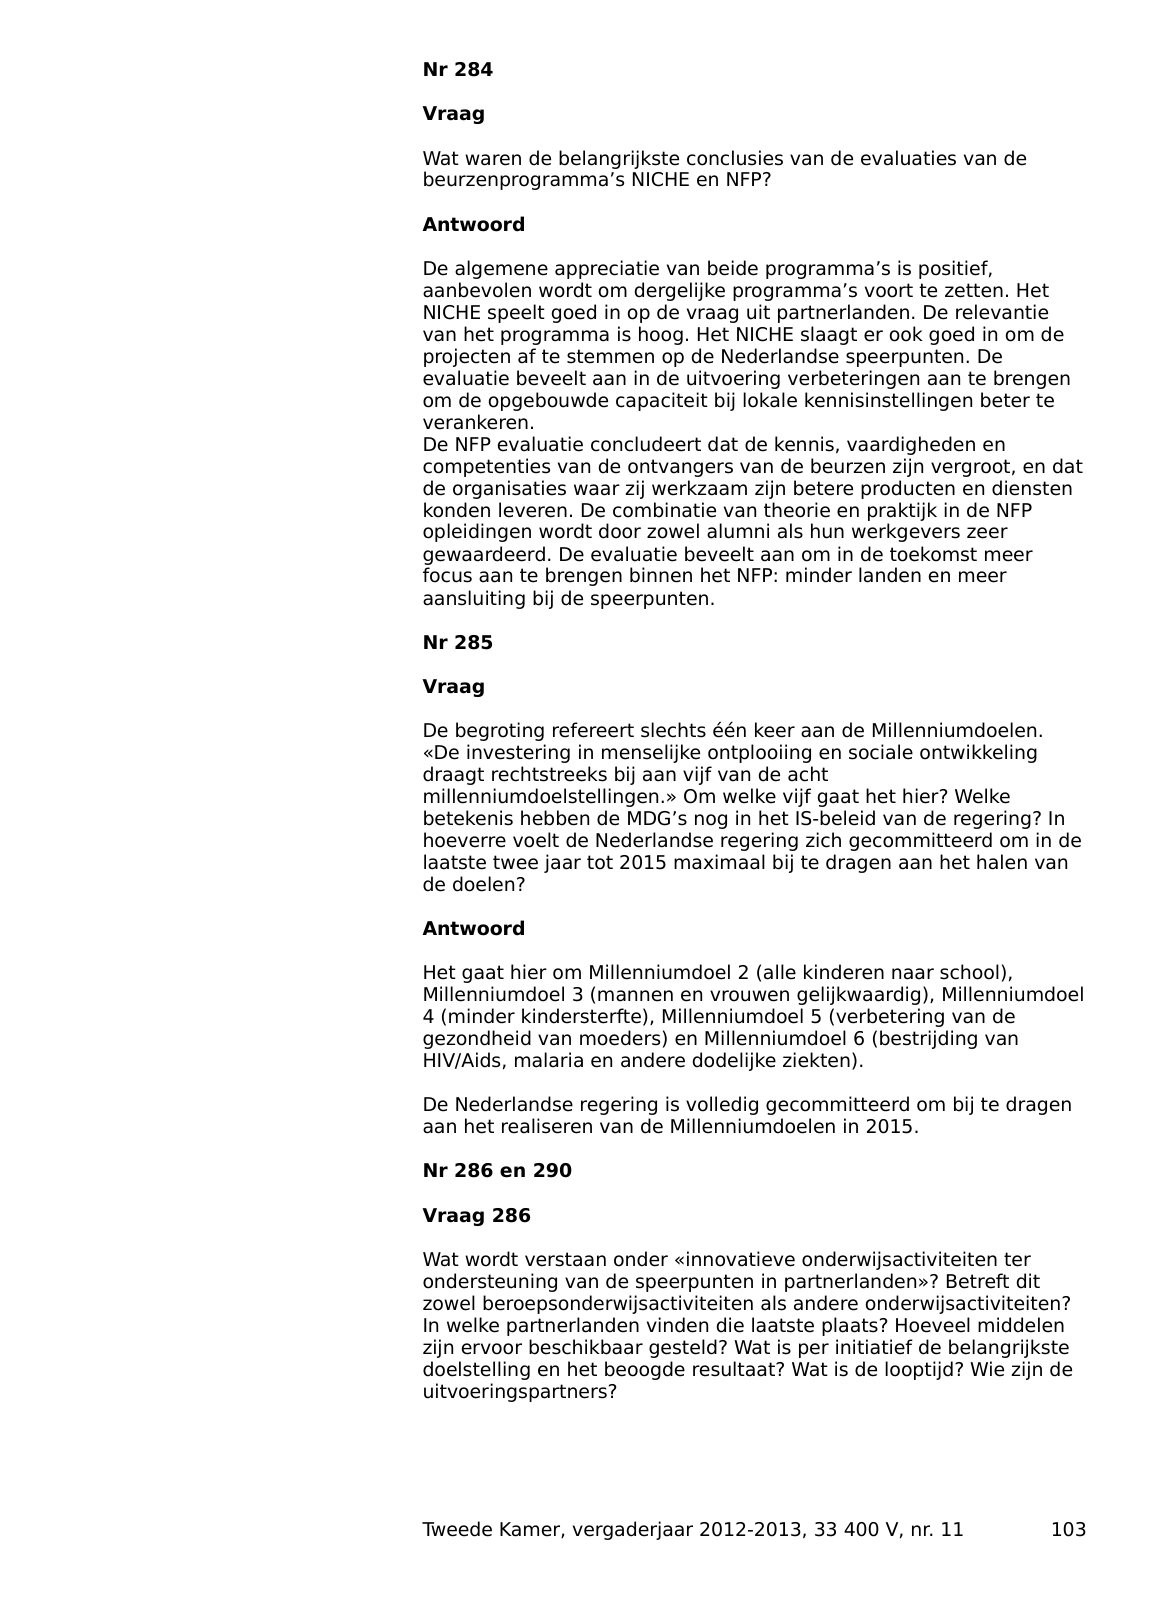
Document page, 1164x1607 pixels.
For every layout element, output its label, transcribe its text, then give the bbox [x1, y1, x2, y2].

subtitle Vraag [422, 676, 1087, 698]
subtitle Nr 284 [422, 59, 1087, 81]
text Wat waren de belangrijkste conclusies van de evaluaties van de beurzenprogramma’s NICHE en NFP? [422, 147, 1087, 191]
text De begroting refereert slechts één keer aan de Millenniumdoelen. «De investering in menselijke ontplooiing en sociale ontwikkeling draagt rechtstreeks bij aan vijf van de acht millenniumdoelstellingen.» Om welke vijf gaat het hier? Welke betekenis hebben de MDG’s nog in het IS-beleid van de regering? In hoeverre voelt de Nederlandse regering zich gecommitteerd om in de laatste twee jaar tot 2015 maximaal bij te dragen aan het halen van de doelen? [422, 720, 1087, 896]
text Het gaat hier om Millenniumdoel 2 (alle kinderen naar school), Millenniumdoel 3 (mannen en vrouwen gelijkwaardig), Millenniumdoel 4 (minder kindersterfte), Millenniumdoel 5 (verbetering van de gezondheid van moeders) en Millenniumdoel 6 (bestrijding van HIV/Aids, malaria en andere dodelijke ziekten). [422, 962, 1087, 1072]
text De Nederlandse regering is volledig gecommitteerd om bij te dragen aan het realiseren van de Millenniumdoelen in 2015. [422, 1094, 1087, 1138]
text Wat wordt verstaan onder «innovatieve onderwijsactiviteiten ter ondersteuning van de speerpunten in partnerlanden»? Betreft dit zowel beroepsonderwijsactiviteiten als andere onderwijsactiviteiten? In welke partnerlanden vinden die laatste plaats? Hoeveel middelen zijn ervoor beschikbaar gesteld? Wat is per initiatief de belangrijkste doelstelling en het beoogde resultaat? Wat is de looptijd? Wie zijn de uitvoeringspartners? [422, 1249, 1087, 1402]
subtitle Nr 286 en 290 [422, 1160, 1087, 1182]
subtitle Antwoord [422, 918, 1087, 940]
subtitle Vraag [422, 103, 1087, 125]
text De algemene appreciatie van beide programma’s is positief, aanbevolen wordt om dergelijke programma’s voort te zetten. Het NICHE speelt goed in op de vraag uit partnerlanden. De relevantie van het programma is hoog. Het NICHE slaagt er ook goed in om de projecten af te stemmen op de Nederlandse speerpunten. De evaluatie beveelt aan in de uitvoering verbeteringen aan te brengen om de opgebouwde capaciteit bij lokale kennisinstellingen beter te verankeren. [422, 258, 1087, 433]
subtitle Nr 285 [422, 632, 1087, 653]
subtitle Vraag 286 [422, 1204, 1087, 1226]
text De NFP evaluatie concludeert dat de kennis, vaardigheden en competenties van de ontvangers van de beurzen zijn vergroot, en dat de organisaties waar zij werkzaam zijn betere producten en diensten konden leveren. De combinatie van theorie en praktijk in de NFP opleidingen wordt door zowel alumni als hun werkgevers zeer gewaardeerd. De evaluatie beveelt aan om in de toekomst meer focus aan te brengen binnen het NFP: minder landen en meer aansluiting bij de speerpunten. [422, 433, 1087, 609]
subtitle Antwoord [422, 213, 1087, 236]
